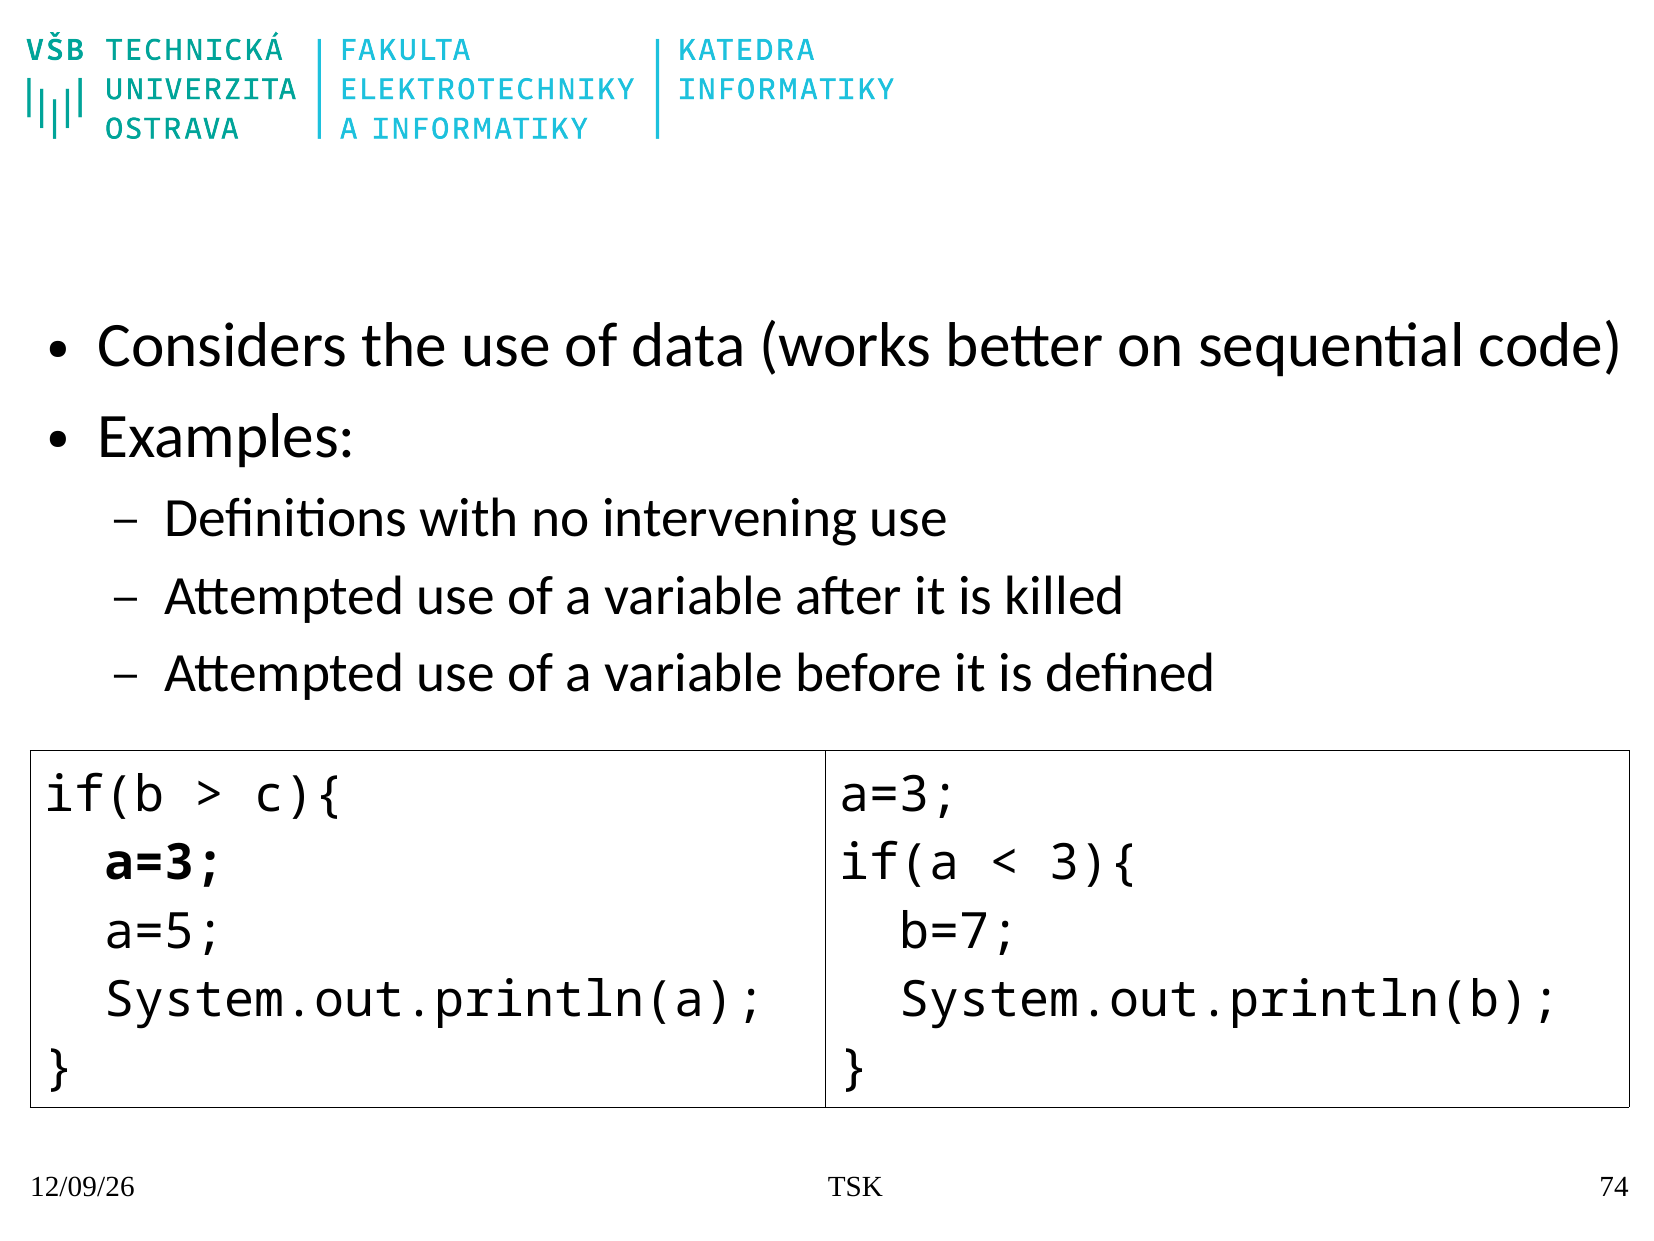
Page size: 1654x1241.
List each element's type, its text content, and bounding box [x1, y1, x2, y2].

table_header a=3; if(a < 3){ b=7; System.out.println(b); } [826, 751, 1629, 1107]
picture [26, 31, 894, 139]
list Considers the use of data (works better on sequential code) Examples: Definitions with no intervening use Attempted use of a variable after it is killed Attempted use of a variable before it is defined [30, 318, 1629, 714]
table_header if(b > c){ a=3; a=5; System.out.println(a); } [31, 751, 825, 1107]
